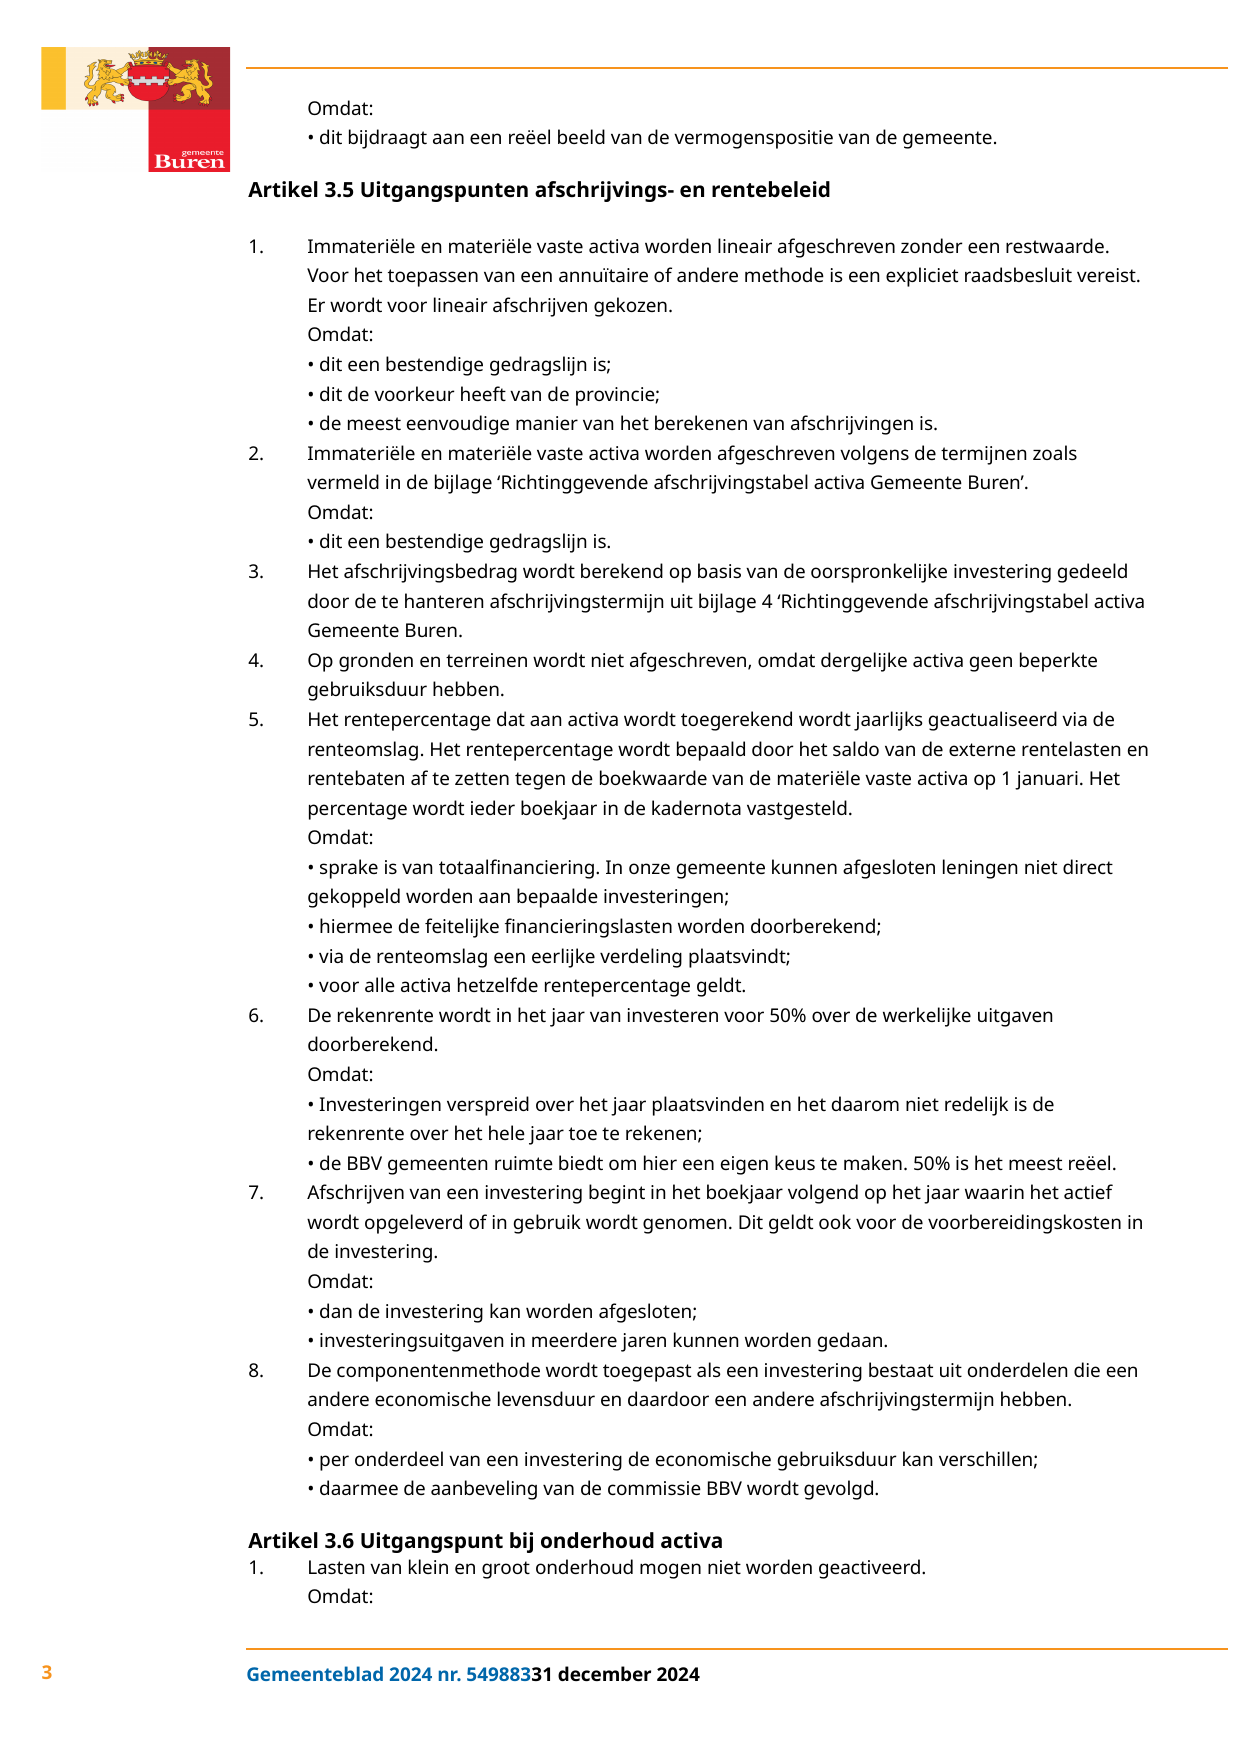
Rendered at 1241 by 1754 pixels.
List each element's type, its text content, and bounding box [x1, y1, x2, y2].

list • via de renteomslag een eerlijke verdeling plaatsvindt; [248, 943, 1152, 968]
list De componentenmethode wordt toegepast als een investering bestaat uit onderdelen die een andere economische levensduur en daardoor een andere afschrijvingstermijn hebben. [248, 1357, 1152, 1412]
list • dit een bestendige gedragslijn is; [248, 351, 1152, 377]
list • de BBV gemeenten ruimte biedt om hier een eigen keus te maken. 50% is het meest reëel. [248, 1150, 1152, 1176]
list Omdat: [248, 1061, 1152, 1087]
list • per onderdeel van een investering de economische gebruiksduur kan verschillen; [248, 1446, 1152, 1471]
list • dit de voorkeur heeft van de provincie; [248, 381, 1152, 406]
list De rekenrente wordt in het jaar van investeren voor 50% over de werkelijke uitgaven doorberekend. [248, 1002, 1152, 1057]
list • dan de investering kan worden afgesloten; [248, 1298, 1152, 1323]
list Omdat: [248, 1416, 1152, 1442]
list Lasten van klein en groot onderhoud mogen niet worden geactiveerd. [248, 1554, 1152, 1580]
text Artikel 3.6 Uitgangspunt bij onderhoud activa [248, 1526, 1152, 1554]
list Omdat: [248, 322, 1152, 347]
picture [41, 47, 231, 172]
list • dit bijdraagt aan een reëel beeld van de vermogenspositie van de gemeente. [248, 124, 1152, 150]
list • de meest eenvoudige manier van het berekenen van afschrijvingen is. [248, 410, 1152, 436]
list Omdat: [248, 1268, 1152, 1294]
list Immateriële en materiële vaste activa worden lineair afgeschreven zonder een restwaarde. Voor het toepassen van een annuïtaire of andere methode is een expliciet raadsbesluit vereist. Er wordt voor lineair afschrijven gekozen. [248, 233, 1152, 318]
list • Investeringen verspreid over het jaar plaatsvinden en het daarom niet redelijk is de rekenrente over het hele jaar toe te rekenen; [248, 1091, 1152, 1146]
list Omdat: [248, 824, 1152, 850]
list Op gronden en terreinen wordt niet afgeschreven, omdat dergelijke activa geen beperkte gebruiks­duur hebben. [248, 647, 1152, 702]
list • sprake is van totaalfinanciering. In onze gemeente kunnen afgesloten leningen niet direct gekoppeld worden aan bepaalde investeringen; [248, 854, 1152, 909]
list Het rentepercentage dat aan activa wordt toegerekend wordt jaarlijks geactualiseerd via de renteomslag. Het rente­percentage wordt bepaald door het saldo van de externe rentelasten en rentebaten af te zetten tegen de boekwaarde van de materiële vaste activa op 1 januari. Het percentage wordt ieder boekjaar in de kadernota vastgesteld. [248, 706, 1152, 821]
list Omdat: [248, 95, 1152, 121]
list Afschrijven van een investering begint in het boekjaar volgend op het jaar waarin het actief wordt opgeleverd of in gebruik wordt genomen. Dit geldt ook voor de voorbereidingskosten in de investering. [248, 1179, 1152, 1264]
text Artikel 3.5 Uitgangspunten afschrijvings- en rentebeleid [248, 175, 1152, 203]
list • voor alle activa hetzelfde rentepercentage geldt. [248, 972, 1152, 998]
list • hiermee de feitelijke financieringslasten worden doorberekend; [248, 913, 1152, 939]
list Omdat: [248, 1584, 1152, 1609]
list Het afschrijvingsbedrag wordt berekend op basis van de oorspronkelijke investering gedeeld door de te hanteren afschrijvingstermijn uit bijlage 4 ‘Richtinggevende afschrijvingstabel activa Gemeente Buren. [248, 558, 1152, 643]
list Omdat: [248, 499, 1152, 525]
list Immateriële en materiële vaste activa worden afgeschreven volgens de termijnen zoals vermeld in de bijlage ‘Richtinggevende afschrijvingstabel activa Gemeente Buren’. [248, 440, 1152, 495]
list • investeringsuitgaven in meerdere jaren kunnen worden gedaan. [248, 1327, 1152, 1353]
list • dit een bestendige gedragslijn is. [248, 529, 1152, 554]
list • daarmee de aanbeveling van de commissie BBV wordt gevolgd. [248, 1475, 1152, 1501]
